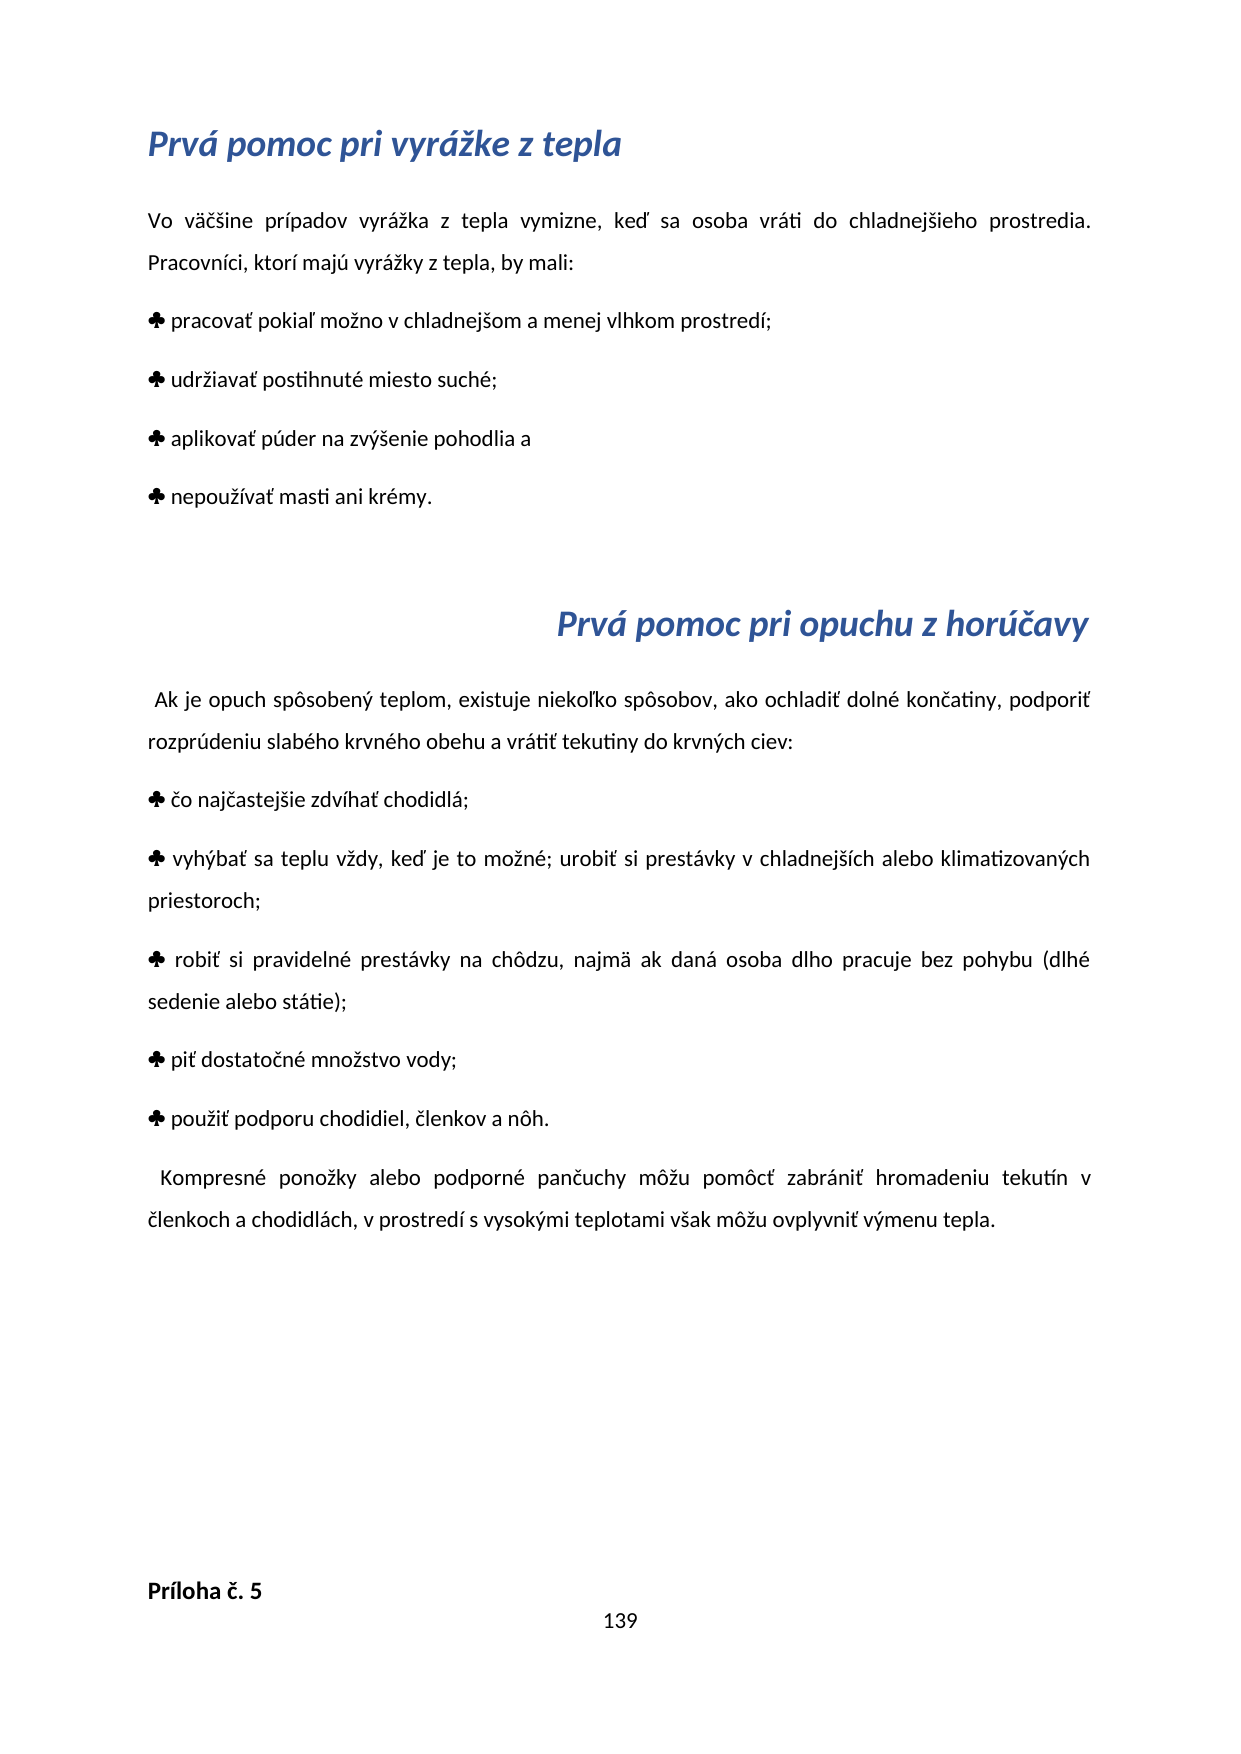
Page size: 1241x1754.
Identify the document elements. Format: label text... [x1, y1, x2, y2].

text Prvá pomoc pri vyrážke z tepla [148, 120, 1093, 166]
text  vyhýbať sa teplu vždy, keď je to možné; urobiť si prestávky v chladnejších alebo klimatizovaných priestoroch; [148, 844, 1093, 914]
text  piť dostatočné množstvo vody; [148, 1046, 1093, 1073]
text Prvá pomoc pri opuchu z horúčavy [148, 599, 1093, 645]
text  aplikovať púder na zvýšenie pohodlia a [148, 424, 1093, 452]
text  pracovať pokiaľ možno v chladnejšom a menej vlhkom prostredí; [148, 306, 1093, 334]
text Kompresné ponožky alebo podporné pančuchy môžu pomôcť zabrániť hromadeniu tekutín v členkoch a chodidlách, v prostredí s vysokými teplotami však môžu ovplyvniť výmenu tepla. [148, 1163, 1093, 1233]
text Vo väčšine prípadov vyrážka z tepla vymizne, keď sa osoba vráti do chladnejšieho prostredia. Pracovníci, ktorí majú vyrážky z tepla, by mali: [148, 206, 1093, 276]
text  udržiavať postihnuté miesto suché; [148, 365, 1093, 393]
text  čo najčastejšie zdvíhať chodidlá; [148, 786, 1093, 814]
text  nepoužívať masti ani krémy. [148, 482, 1093, 510]
text  robiť si pravidelné prestávky na chôdzu, najmä ak daná osoba dlho pracuje bez pohybu (dlhé sedenie alebo státie); [148, 945, 1093, 1015]
text Príloha č. 5 [148, 1575, 1093, 1606]
text  použiť podporu chodidiel, členkov a nôh. [148, 1104, 1093, 1132]
text Ak je opuch spôsobený teplom, existuje niekoľko spôsobov, ako ochladiť dolné končatiny, podporiť rozprúdeniu slabého krvného obehu a vrátiť tekutiny do krvných ciev: [148, 685, 1093, 755]
